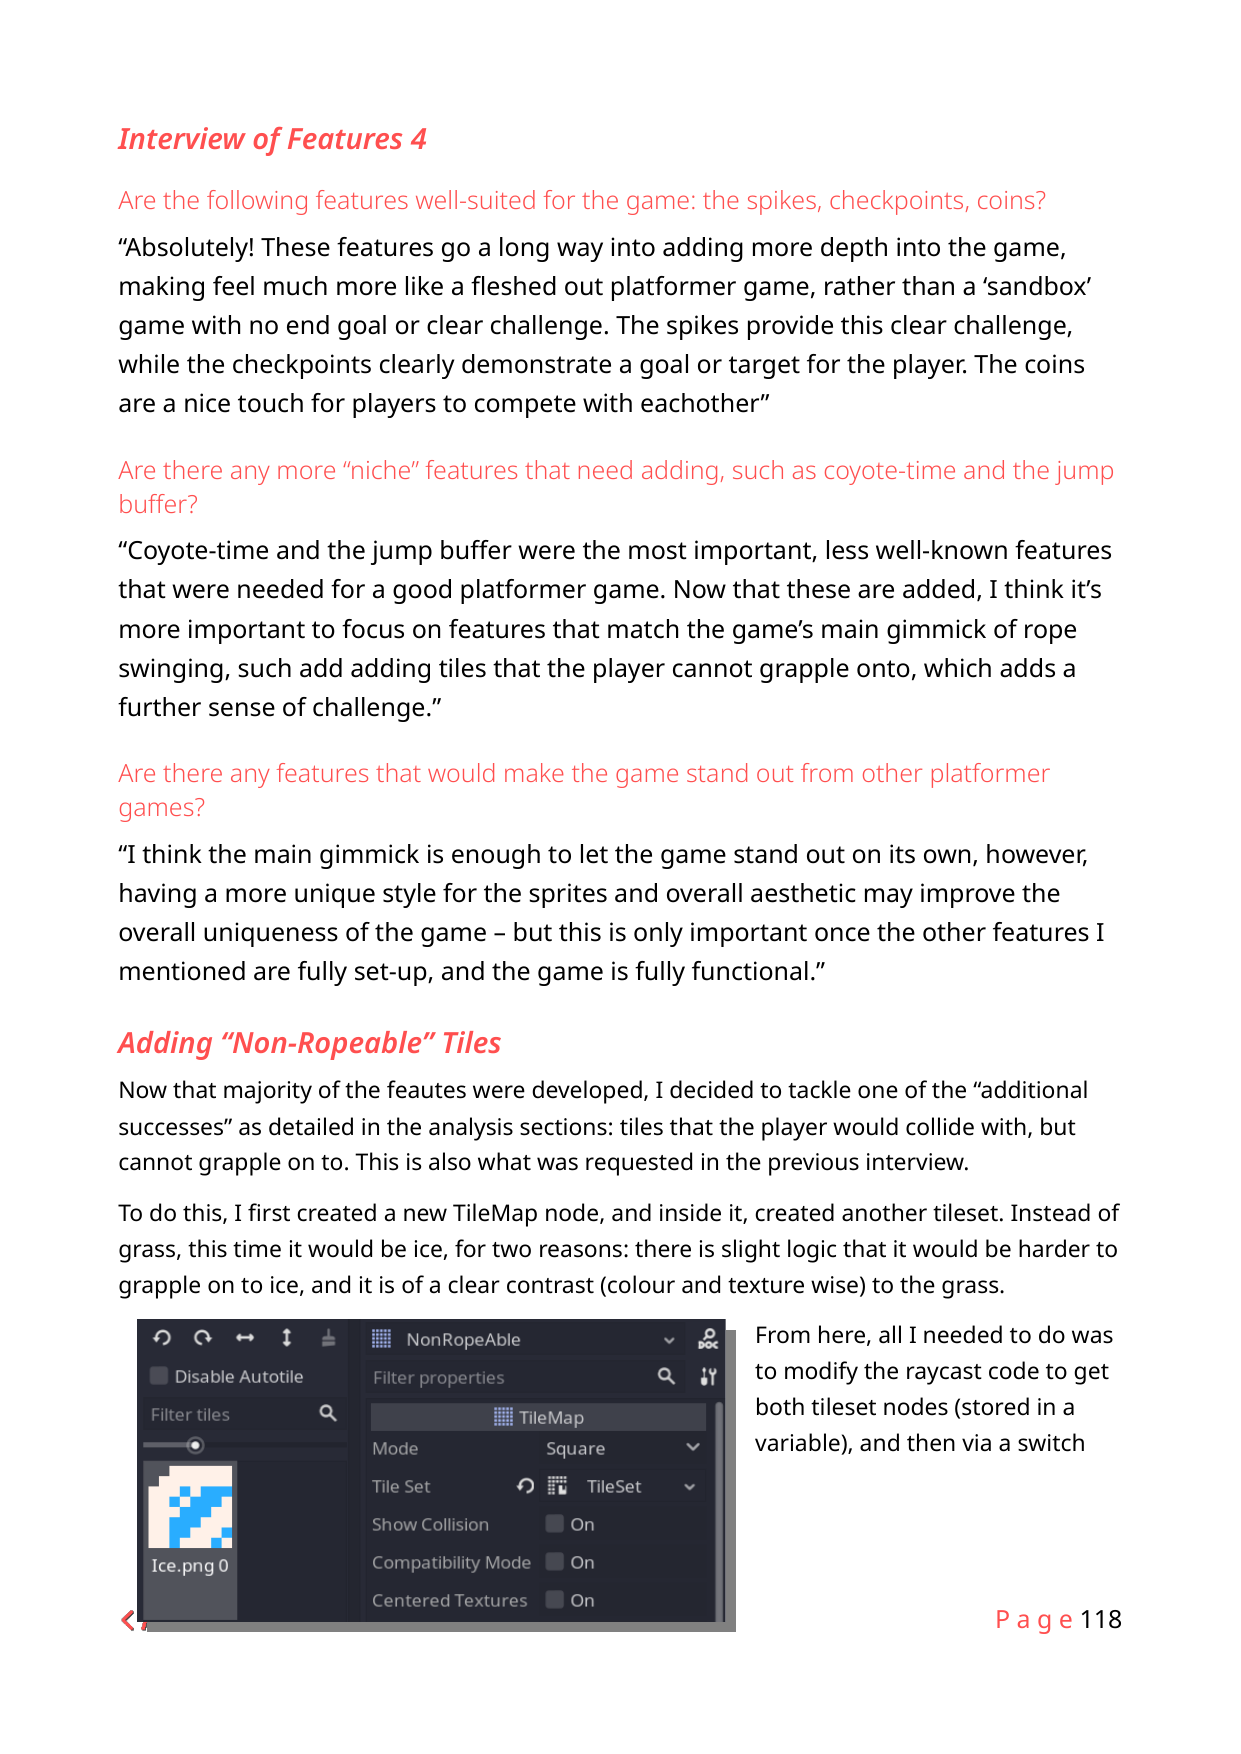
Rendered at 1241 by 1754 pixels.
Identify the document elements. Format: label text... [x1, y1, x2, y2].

text “I think the main gimmick is enough to let the game stand out on its own, however, having a more unique style for the sprites and overall aesthetic may improve the overall uniqueness of the game – but this is only important once the other features I mentioned are fully set-up, and the game is fully functional.” [118, 836, 1122, 988]
subtitle Interview of Features 4 [118, 118, 1122, 158]
subtitle Adding “Non-Ropeable” Tiles [118, 1022, 1122, 1062]
text “Absolutely! These features go a long way into adding more depth into the game, making feel much more like a fleshed out platformer game, rather than a ‘sandbox’ game with no end goal or clear challenge. The spikes provide this clear challenge, while the checkpoints clearly demonstrate a goal or target for the player. The coins are a nice touch for players to compete with eachother” [118, 229, 1122, 420]
subtitle Are the following features well-suited for the game: the spikes, checkpoints, coins? [118, 183, 1122, 217]
text Now that majority of the feautes were developed, I decided to tackle one of the “additional successes” as detailed in the analysis sections: tiles that the player would collide with, but cannot grapple on to. This is also what was requested in the previous interview. [118, 1074, 1122, 1178]
text “Coyote-time and the jump buffer were the most important, less well-known features that were needed for a good platformer game. Now that these are added, I think it’s more important to focus on features that match the game’s main gimmick of rope swinging, such add adding tiles that the player cannot grapple onto, which adds a further sense of challenge.” [118, 533, 1122, 724]
subtitle Are there any features that would make the game stand out from other platformer games? [118, 756, 1122, 824]
subtitle Are there any more “niche” features that need adding, such as coyote-time and the jump buffer? [118, 452, 1122, 520]
picture [116, 1319, 726, 1649]
text To do this, I first created a new TileMap node, and inside it, created another tileset. Instead of grass, this time it would be ice, for two reasons: there is slight logic that it would be harder to grapple on to ice, and it is of a clear contrast (colour and texture wise) to the grass. [118, 1197, 1122, 1300]
text From here, all I needed to do was to modify the raycast code to get both tileset nodes (stored in a variable), and then via a switch [726, 1319, 1122, 1458]
